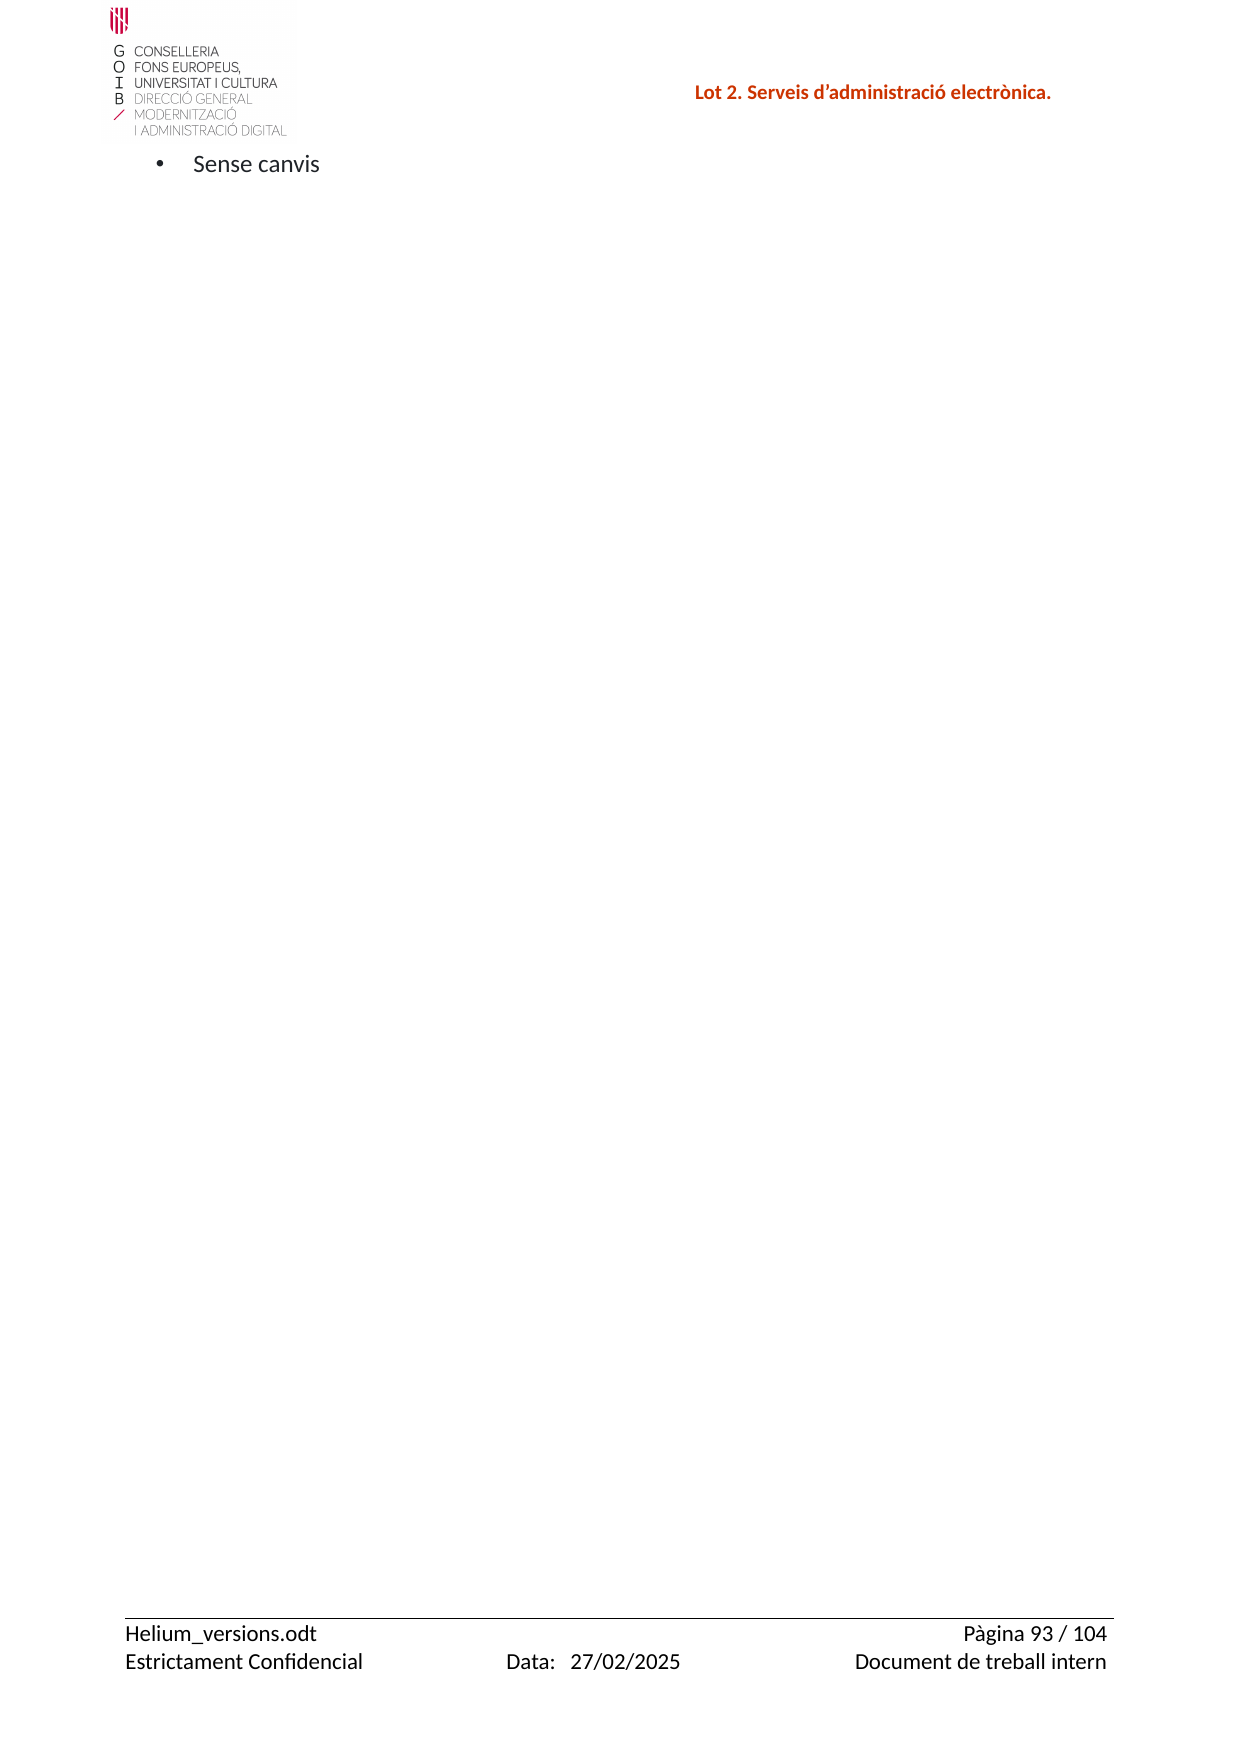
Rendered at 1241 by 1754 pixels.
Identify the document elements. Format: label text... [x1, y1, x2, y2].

list Sense canvis [156, 148, 1122, 178]
picture [100, 0, 297, 144]
